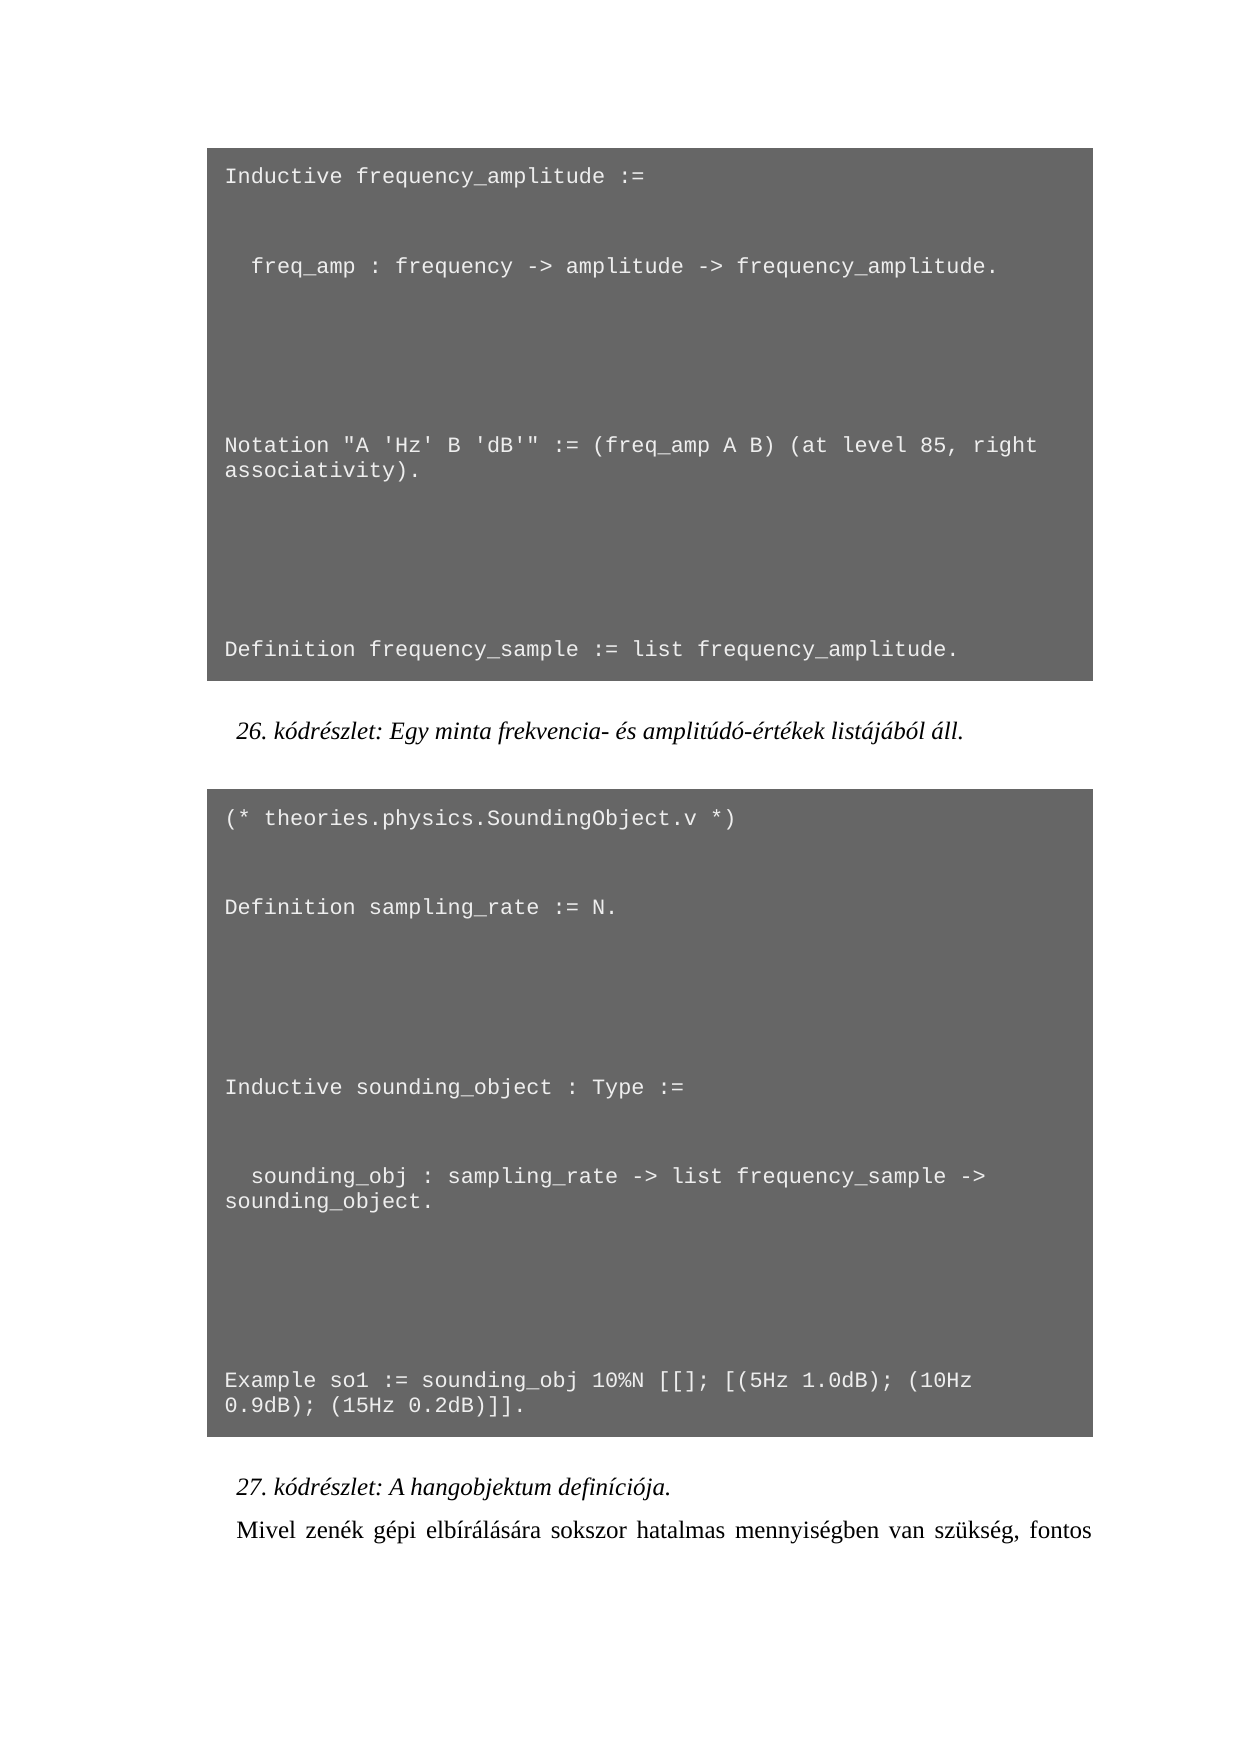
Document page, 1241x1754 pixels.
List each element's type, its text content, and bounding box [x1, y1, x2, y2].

text freq_amp : frequency -> amplitude -> frequency_amplitude. [207, 237, 1093, 280]
text 26. kódrészlet: Egy minta frekvencia- és amplitúdó-értékek listájából áll. [207, 716, 1093, 745]
text Definition frequency_sample := list frequency_amplitude. [207, 621, 1093, 681]
text (* theories.physics.SoundingObject.v *) [207, 789, 1093, 832]
text Inductive sounding_object : Type := [207, 1058, 1093, 1101]
text Notation "A 'Hz' B 'dB'" := (freq_amp A B) (at level 85, right associativity). [207, 417, 1093, 484]
text Example so1 := sounding_obj 10%N [[]; [(5Hz 1.0dB); (10Hz 0.9dB); (15Hz 0.2dB)]]. [207, 1352, 1093, 1437]
text Definition sampling_rate := N. [207, 879, 1093, 921]
text sounding_obj : sampling_rate -> list frequency_sample -> sounding_object. [207, 1148, 1093, 1215]
text Inductive frequency_amplitude := [207, 148, 1093, 190]
text 27. kódrészlet: A hangobjektum definíciója. [207, 1472, 1093, 1501]
text Mivel zenék gépi elbírálására sokszor hatalmas mennyiségben van szükség, fontos [207, 1516, 1093, 1544]
